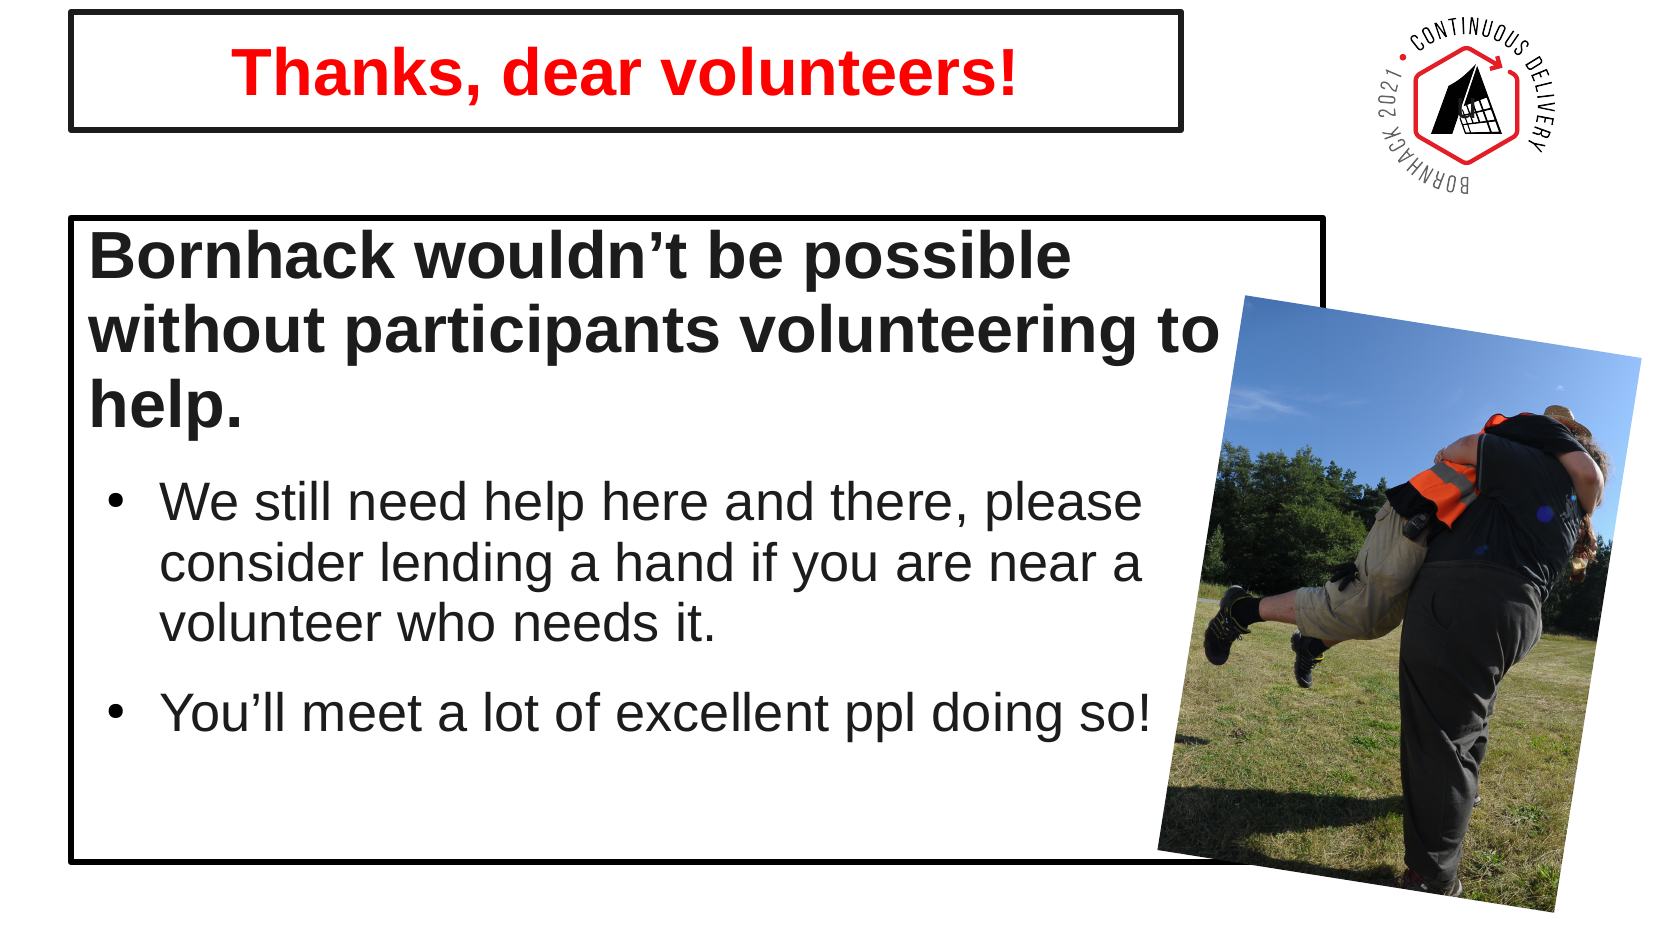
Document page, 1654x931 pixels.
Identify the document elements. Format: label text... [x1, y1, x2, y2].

picture [1378, 17, 1555, 194]
picture [1157, 295, 1642, 913]
title Thanks, dear volunteers! [70, 11, 1182, 130]
subtitle Bornhack wouldn’t be possible without participants volunteering to help. We still need help here and there, please consider lending a hand if you are near a volunteer who needs it. You’ll meet a lot of excellent ppl doing so! [70, 217, 1323, 863]
